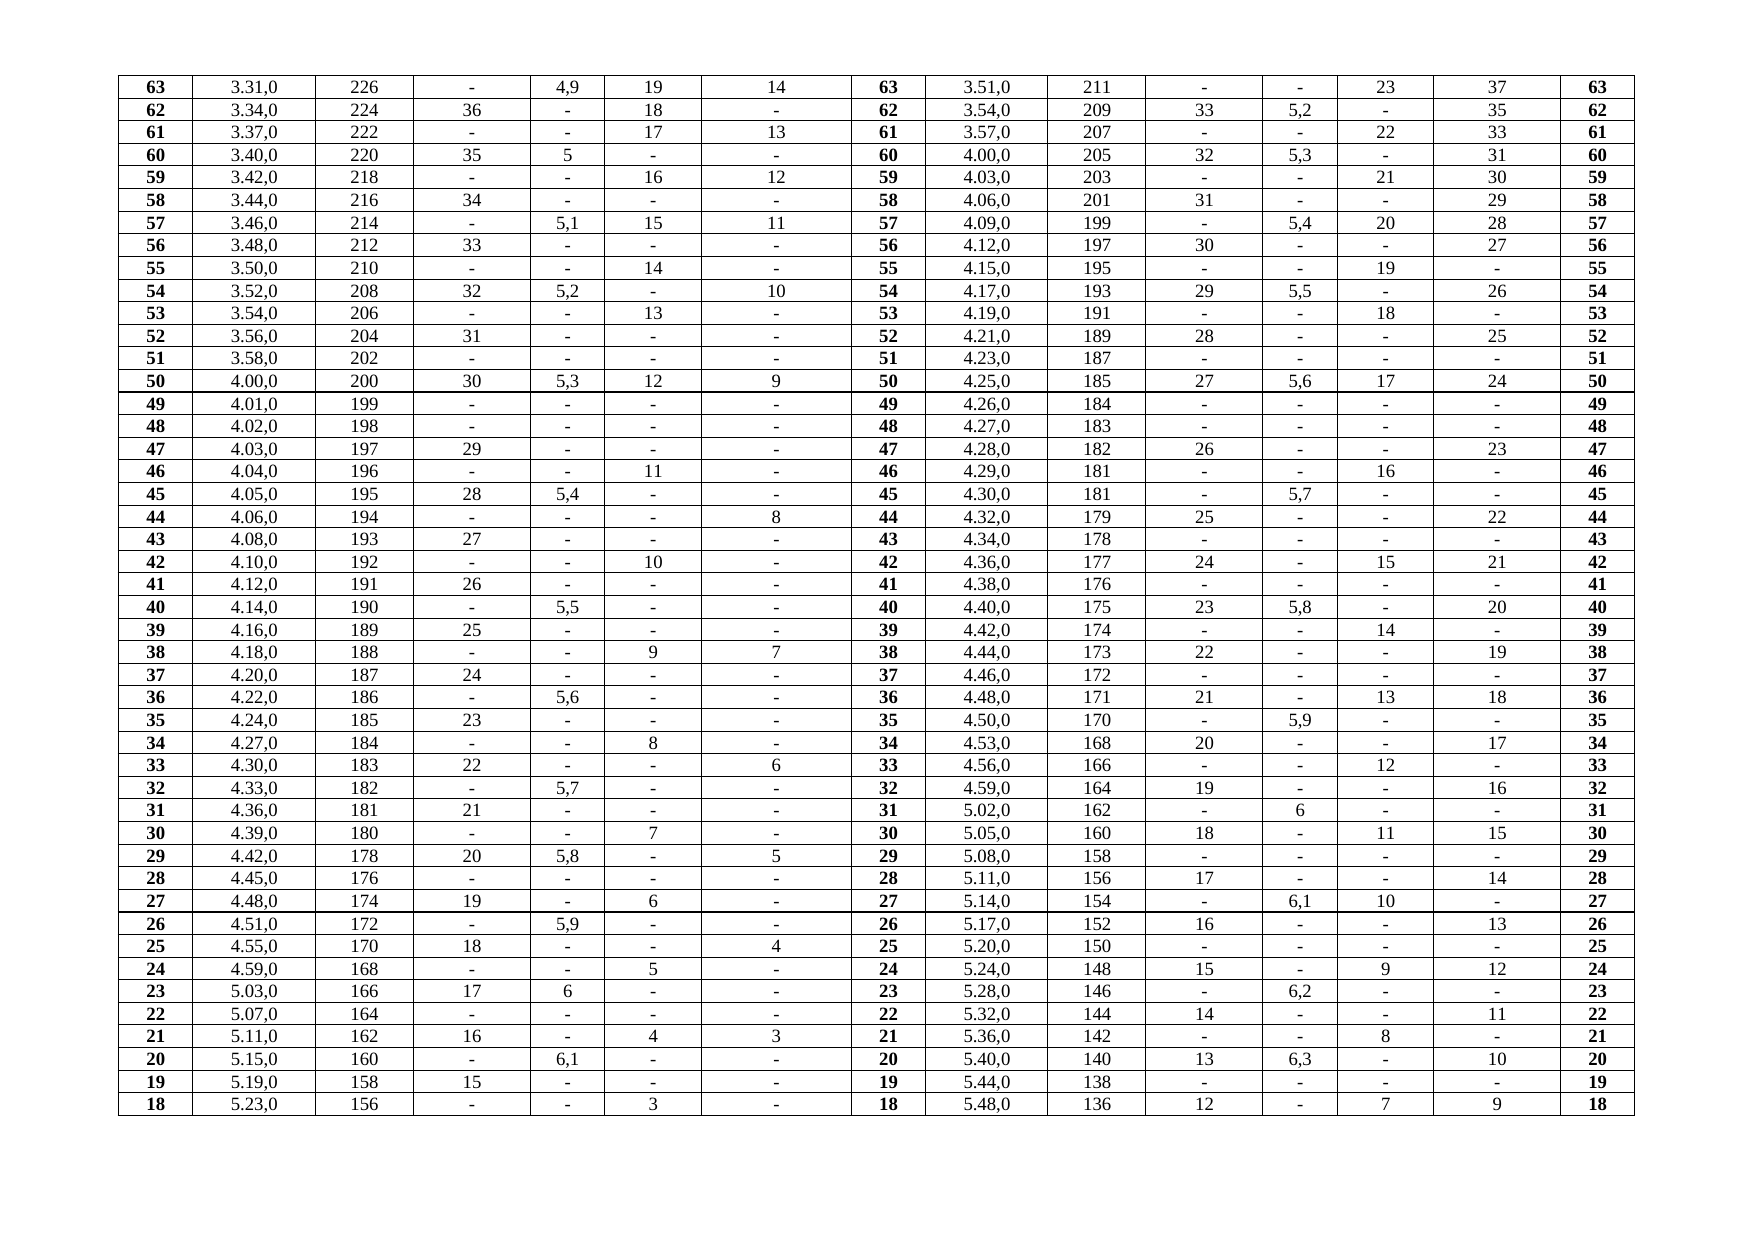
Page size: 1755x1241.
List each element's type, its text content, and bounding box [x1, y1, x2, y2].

table_cell - [1263, 1003, 1337, 1024]
table_cell - [1338, 709, 1433, 731]
table_cell 5,5 [531, 596, 604, 617]
table_cell 26 [1146, 438, 1262, 459]
table_cell 29 [1561, 845, 1634, 866]
table_cell - [414, 641, 530, 663]
table_cell 39 [1561, 619, 1634, 640]
table_cell 62 [1561, 99, 1634, 120]
table_cell 206 [316, 302, 413, 324]
table_cell 31 [1146, 189, 1262, 211]
table_cell 13 [702, 121, 851, 143]
table_cell 171 [1048, 686, 1145, 708]
table_cell 4.02,0 [193, 415, 315, 437]
table_cell - [605, 144, 701, 165]
table_cell 5.40,0 [926, 1048, 1047, 1069]
table_cell 4.10,0 [193, 551, 315, 572]
table_cell 12 [1338, 754, 1433, 776]
table_cell - [702, 686, 851, 708]
table_cell - [1263, 867, 1337, 889]
table_cell 40 [852, 596, 925, 617]
table_cell 6 [1263, 799, 1337, 821]
table_cell 5,3 [1263, 144, 1337, 165]
table_cell - [414, 212, 530, 233]
table_cell 27 [1561, 890, 1634, 911]
table_cell - [1146, 573, 1262, 595]
table_cell 30 [1146, 234, 1262, 256]
table_cell 59 [119, 166, 192, 188]
table_cell - [605, 347, 701, 369]
table_cell - [531, 325, 604, 346]
table_cell - [1146, 257, 1262, 278]
table_cell 4.26,0 [926, 393, 1047, 414]
table_cell 29 [852, 845, 925, 866]
table_cell 10 [702, 280, 851, 301]
table_cell - [702, 980, 851, 1002]
table_cell 41 [1561, 573, 1634, 595]
table_cell 19 [1338, 257, 1433, 278]
table_cell - [1263, 664, 1337, 685]
table_cell - [605, 393, 701, 414]
table_cell - [1338, 438, 1433, 459]
table_cell - [414, 393, 530, 414]
table_cell - [702, 573, 851, 595]
table_cell 224 [316, 99, 413, 120]
table_cell - [414, 867, 530, 889]
table_cell 205 [1048, 144, 1145, 165]
table_cell 53 [852, 302, 925, 324]
table_cell 5,9 [1263, 709, 1337, 731]
table_cell - [1338, 506, 1433, 527]
table_cell 53 [1561, 302, 1634, 324]
table_cell 22 [852, 1003, 925, 1024]
table_cell 209 [1048, 99, 1145, 120]
table_cell 35 [414, 144, 530, 165]
table_cell 46 [1561, 460, 1634, 482]
table_cell 226 [316, 76, 413, 98]
table_cell 18 [1146, 822, 1262, 843]
table_cell 4.03,0 [926, 166, 1047, 188]
table_cell 152 [1048, 913, 1145, 934]
table_cell 5,2 [531, 280, 604, 301]
table_cell 193 [1048, 280, 1145, 301]
table_cell - [414, 302, 530, 324]
table_cell - [531, 302, 604, 324]
table_cell 170 [316, 935, 413, 957]
table_cell 199 [1048, 212, 1145, 233]
table_cell 49 [119, 393, 192, 414]
table_cell 15 [414, 1071, 530, 1092]
table_cell 25 [414, 619, 530, 640]
table_cell 204 [316, 325, 413, 346]
table_cell 138 [1048, 1071, 1145, 1092]
table_cell - [1338, 189, 1433, 211]
table_cell - [605, 913, 701, 934]
table_cell 4.00,0 [926, 144, 1047, 165]
table_cell 34 [119, 732, 192, 753]
table_cell 150 [1048, 935, 1145, 957]
table_cell 7 [1338, 1093, 1433, 1115]
table_cell 24 [414, 664, 530, 685]
table_cell 25 [1146, 506, 1262, 527]
table_cell 170 [1048, 709, 1145, 731]
table_cell 18 [1434, 686, 1560, 708]
table_cell - [1263, 438, 1337, 459]
table_cell 33 [1146, 99, 1262, 120]
table_cell - [1146, 212, 1262, 233]
table_cell - [414, 257, 530, 278]
table_cell 20 [1561, 1048, 1634, 1069]
table_cell 4.08,0 [193, 528, 315, 550]
table_cell - [605, 686, 701, 708]
table_cell - [1338, 596, 1433, 617]
table_cell 38 [852, 641, 925, 663]
table_cell 11 [702, 212, 851, 233]
table_cell - [1263, 1071, 1337, 1092]
table_cell - [1338, 99, 1433, 120]
table_cell 4,9 [531, 76, 604, 98]
table_cell 183 [1048, 415, 1145, 437]
table_cell - [531, 415, 604, 437]
table_cell - [1338, 528, 1433, 550]
table_cell - [1338, 799, 1433, 821]
table_cell 15 [1434, 822, 1560, 843]
table_cell - [702, 709, 851, 731]
table_cell - [531, 189, 604, 211]
table_cell - [1434, 664, 1560, 685]
table_cell 32 [1146, 144, 1262, 165]
table_cell 48 [852, 415, 925, 437]
table_cell 13 [1146, 1048, 1262, 1069]
table_cell 40 [1561, 596, 1634, 617]
table_cell 22 [1338, 121, 1433, 143]
table_cell - [1146, 980, 1262, 1002]
table_cell 12 [605, 370, 701, 391]
table_cell 5.15,0 [193, 1048, 315, 1069]
table_cell 12 [1434, 958, 1560, 979]
table_cell 22 [1561, 1003, 1634, 1024]
table_cell 181 [316, 799, 413, 821]
table_cell 3.52,0 [193, 280, 315, 301]
table_cell - [1338, 664, 1433, 685]
table_cell 191 [1048, 302, 1145, 324]
table_cell 4.42,0 [193, 845, 315, 866]
table_cell 63 [119, 76, 192, 98]
table_cell 20 [852, 1048, 925, 1069]
table_cell - [1263, 302, 1337, 324]
table_cell - [1263, 347, 1337, 369]
table_cell - [702, 1003, 851, 1024]
table_cell 37 [1561, 664, 1634, 685]
table_cell 23 [1146, 596, 1262, 617]
table_cell 3.46,0 [193, 212, 315, 233]
table_cell - [1434, 257, 1560, 278]
table_cell 158 [1048, 845, 1145, 866]
table_cell - [1434, 573, 1560, 595]
table_cell 23 [852, 980, 925, 1002]
table_cell 3.42,0 [193, 166, 315, 188]
table_cell 55 [852, 257, 925, 278]
table_cell - [702, 822, 851, 843]
table_cell - [531, 958, 604, 979]
table_cell - [1263, 686, 1337, 708]
table_cell - [531, 1093, 604, 1115]
table_cell 4.33,0 [193, 777, 315, 798]
table_cell - [702, 551, 851, 572]
table_cell 20 [1434, 596, 1560, 617]
table_cell 136 [1048, 1093, 1145, 1115]
table_cell 28 [1434, 212, 1560, 233]
table_cell 162 [1048, 799, 1145, 821]
table_cell 4.18,0 [193, 641, 315, 663]
table_cell 55 [1561, 257, 1634, 278]
table_cell 30 [1434, 166, 1560, 188]
table_cell - [605, 619, 701, 640]
table_cell 15 [1338, 551, 1433, 572]
table_cell - [1434, 415, 1560, 437]
table_cell - [1338, 325, 1433, 346]
table_cell 207 [1048, 121, 1145, 143]
table_cell - [531, 1071, 604, 1092]
table_cell - [414, 460, 530, 482]
table_cell - [1146, 302, 1262, 324]
table_cell 6 [702, 754, 851, 776]
table_cell - [1263, 641, 1337, 663]
table_cell 60 [119, 144, 192, 165]
table_cell 172 [1048, 664, 1145, 685]
table_cell - [605, 483, 701, 504]
table_cell 20 [414, 845, 530, 866]
table_cell - [702, 325, 851, 346]
table_cell 5.17,0 [926, 913, 1047, 934]
table_cell 216 [316, 189, 413, 211]
table_cell - [1146, 890, 1262, 911]
table_cell 5,7 [1263, 483, 1337, 504]
table_cell 4.30,0 [926, 483, 1047, 504]
table_cell 9 [1338, 958, 1433, 979]
table_cell 12 [1146, 1093, 1262, 1115]
table_cell 3.57,0 [926, 121, 1047, 143]
table_cell - [1338, 1003, 1433, 1024]
table_cell - [1146, 1071, 1262, 1092]
table_cell 4.16,0 [193, 619, 315, 640]
table_cell 54 [119, 280, 192, 301]
table_cell 13 [1434, 913, 1560, 934]
table_cell - [702, 347, 851, 369]
table_cell 52 [1561, 325, 1634, 346]
table_cell 41 [852, 573, 925, 595]
table_cell 178 [1048, 528, 1145, 550]
table_cell 4.23,0 [926, 347, 1047, 369]
table_cell 4.59,0 [926, 777, 1047, 798]
table_cell 6,2 [1263, 980, 1337, 1002]
table_cell 42 [119, 551, 192, 572]
table_cell 166 [316, 980, 413, 1002]
table_cell - [1146, 845, 1262, 866]
table_cell 62 [119, 99, 192, 120]
table_cell 3.54,0 [193, 302, 315, 324]
table_cell 24 [119, 958, 192, 979]
table_cell 21 [414, 799, 530, 821]
table_cell - [605, 1048, 701, 1069]
table_cell 4.00,0 [193, 370, 315, 391]
table_cell 3.54,0 [926, 99, 1047, 120]
table_cell 164 [1048, 777, 1145, 798]
table_cell - [702, 1071, 851, 1092]
table_cell - [531, 528, 604, 550]
table_cell - [1146, 619, 1262, 640]
table_cell 34 [414, 189, 530, 211]
table_cell 4.14,0 [193, 596, 315, 617]
table_cell - [531, 867, 604, 889]
table_cell 45 [119, 483, 192, 504]
table_cell 4.17,0 [926, 280, 1047, 301]
table_cell - [702, 460, 851, 482]
table_cell - [1263, 913, 1337, 934]
table_cell - [1338, 845, 1433, 866]
table_cell - [414, 347, 530, 369]
table_cell - [1146, 166, 1262, 188]
table_cell 3.40,0 [193, 144, 315, 165]
table_cell - [531, 506, 604, 527]
table_cell 4.38,0 [926, 573, 1047, 595]
table_cell 34 [1561, 732, 1634, 753]
table_cell 52 [119, 325, 192, 346]
table_cell 43 [119, 528, 192, 550]
table_cell 154 [1048, 890, 1145, 911]
table_cell - [1338, 777, 1433, 798]
table_cell 33 [414, 234, 530, 256]
table_cell - [1263, 732, 1337, 753]
table_cell 3.34,0 [193, 99, 315, 120]
table_cell - [531, 799, 604, 821]
table_cell - [702, 1093, 851, 1115]
table_cell 55 [119, 257, 192, 278]
table_cell - [1146, 1025, 1262, 1047]
table_cell 28 [852, 867, 925, 889]
table_cell 39 [852, 619, 925, 640]
table_cell - [605, 325, 701, 346]
table_cell - [531, 166, 604, 188]
table_cell 41 [119, 573, 192, 595]
table_cell 57 [119, 212, 192, 233]
table_cell 17 [1434, 732, 1560, 753]
table_cell - [1263, 460, 1337, 482]
table_cell 5.08,0 [926, 845, 1047, 866]
table_cell 15 [1146, 958, 1262, 979]
table_cell 182 [1048, 438, 1145, 459]
table_cell - [605, 754, 701, 776]
table_cell 11 [1338, 822, 1433, 843]
table_cell 5.32,0 [926, 1003, 1047, 1024]
table_cell 27 [119, 890, 192, 911]
table_cell 5,8 [1263, 596, 1337, 617]
table_cell - [605, 980, 701, 1002]
table_cell 25 [852, 935, 925, 957]
table_cell 4.40,0 [926, 596, 1047, 617]
table_cell 63 [852, 76, 925, 98]
table_cell 160 [1048, 822, 1145, 843]
table_cell 23 [1561, 980, 1634, 1002]
table_cell 48 [119, 415, 192, 437]
table_cell - [531, 99, 604, 120]
table_cell 11 [605, 460, 701, 482]
table_cell - [1434, 890, 1560, 911]
table_cell - [1263, 777, 1337, 798]
table_cell 188 [316, 641, 413, 663]
table_cell - [605, 845, 701, 866]
table_cell 21 [1338, 166, 1433, 188]
table_cell 29 [1434, 189, 1560, 211]
table_cell 173 [1048, 641, 1145, 663]
table_cell - [531, 664, 604, 685]
table_cell - [605, 664, 701, 685]
table_cell 28 [119, 867, 192, 889]
table_cell 14 [1338, 619, 1433, 640]
table_cell 61 [1561, 121, 1634, 143]
table_cell 13 [1338, 686, 1433, 708]
table_cell 177 [1048, 551, 1145, 572]
table_cell 6 [605, 890, 701, 911]
table_cell 5.14,0 [926, 890, 1047, 911]
table_cell 32 [852, 777, 925, 798]
table_cell - [702, 234, 851, 256]
table_cell 214 [316, 212, 413, 233]
table_cell 40 [119, 596, 192, 617]
table_cell 8 [605, 732, 701, 753]
table_cell - [531, 709, 604, 731]
table_cell 48 [1561, 415, 1634, 437]
table_cell - [531, 732, 604, 753]
table_cell - [1146, 528, 1262, 550]
table_cell 222 [316, 121, 413, 143]
table_cell 28 [414, 483, 530, 504]
table_cell - [1263, 189, 1337, 211]
table_cell 16 [1338, 460, 1433, 482]
table_cell - [1146, 935, 1262, 957]
table_cell 4.53,0 [926, 732, 1047, 753]
table_cell - [1263, 935, 1337, 957]
table_cell 158 [316, 1071, 413, 1092]
table_cell 144 [1048, 1003, 1145, 1024]
table_cell 176 [1048, 573, 1145, 595]
table_cell 3.37,0 [193, 121, 315, 143]
table_cell - [1263, 528, 1337, 550]
table_cell 4.12,0 [926, 234, 1047, 256]
table_cell 178 [316, 845, 413, 866]
table_cell - [531, 234, 604, 256]
table_cell - [1146, 483, 1262, 504]
table_cell - [531, 754, 604, 776]
table_cell 166 [1048, 754, 1145, 776]
table_cell 37 [852, 664, 925, 685]
table_cell - [1434, 935, 1560, 957]
table_cell 5.28,0 [926, 980, 1047, 1002]
table_cell - [1263, 845, 1337, 866]
table_cell 21 [1561, 1025, 1634, 1047]
table_cell - [1434, 619, 1560, 640]
table_cell - [702, 664, 851, 685]
table_cell - [605, 573, 701, 595]
table_cell 10 [1434, 1048, 1560, 1069]
table_cell 32 [414, 280, 530, 301]
table_cell 30 [1561, 822, 1634, 843]
table_cell - [1338, 483, 1433, 504]
table_cell 54 [1561, 280, 1634, 301]
table_cell 5,7 [531, 777, 604, 798]
table_cell 44 [1561, 506, 1634, 527]
table_cell 4 [605, 1025, 701, 1047]
table_cell 4.25,0 [926, 370, 1047, 391]
table_cell 24 [1561, 958, 1634, 979]
table_cell - [1146, 76, 1262, 98]
table_cell 52 [852, 325, 925, 346]
table_cell - [702, 257, 851, 278]
table_cell - [702, 732, 851, 753]
table_cell 5,9 [531, 913, 604, 934]
table_cell 44 [852, 506, 925, 527]
table_cell - [531, 1003, 604, 1024]
table_cell 187 [1048, 347, 1145, 369]
table_cell 29 [414, 438, 530, 459]
table_cell 24 [1434, 370, 1560, 391]
table_cell - [1146, 121, 1262, 143]
table_cell 184 [316, 732, 413, 753]
table_cell 10 [605, 551, 701, 572]
table_cell 30 [852, 822, 925, 843]
table_cell - [531, 619, 604, 640]
table_cell 218 [316, 166, 413, 188]
table_cell - [702, 777, 851, 798]
table_cell 197 [1048, 234, 1145, 256]
table_cell 62 [852, 99, 925, 120]
table_cell 14 [702, 76, 851, 98]
table_cell 4.39,0 [193, 822, 315, 843]
table_cell 9 [702, 370, 851, 391]
table_cell 50 [119, 370, 192, 391]
table_cell 4.42,0 [926, 619, 1047, 640]
table_cell 4.56,0 [926, 754, 1047, 776]
table_cell - [1338, 573, 1433, 595]
table_cell 3.56,0 [193, 325, 315, 346]
table_cell - [702, 438, 851, 459]
table_cell 20 [1338, 212, 1433, 233]
table_cell 14 [1146, 1003, 1262, 1024]
table_cell 18 [1561, 1093, 1634, 1115]
table_cell 4.44,0 [926, 641, 1047, 663]
table_cell 35 [1434, 99, 1560, 120]
table_cell 181 [1048, 483, 1145, 504]
table_cell - [414, 76, 530, 98]
table_cell 15 [605, 212, 701, 233]
table_cell 18 [414, 935, 530, 957]
table_cell 4.27,0 [193, 732, 315, 753]
table_cell 44 [119, 506, 192, 527]
table_cell 24 [1146, 551, 1262, 572]
table_cell 26 [1561, 913, 1634, 934]
table_cell 37 [119, 664, 192, 685]
table_cell 4.15,0 [926, 257, 1047, 278]
table_cell 4.51,0 [193, 913, 315, 934]
table_cell 43 [852, 528, 925, 550]
table_cell 10 [1338, 890, 1433, 911]
table_cell 30 [414, 370, 530, 391]
table_cell 13 [605, 302, 701, 324]
table_cell 4.36,0 [926, 551, 1047, 572]
table_cell - [1263, 234, 1337, 256]
table_cell 42 [852, 551, 925, 572]
table_cell - [1146, 754, 1262, 776]
table_cell 35 [852, 709, 925, 731]
table_cell 5.20,0 [926, 935, 1047, 957]
table_cell 4.03,0 [193, 438, 315, 459]
table_cell 34 [852, 732, 925, 753]
table_cell 140 [1048, 1048, 1145, 1069]
table_cell - [702, 890, 851, 911]
table_cell 23 [119, 980, 192, 1002]
table_cell - [1434, 754, 1560, 776]
table_cell - [702, 596, 851, 617]
table_cell - [702, 189, 851, 211]
table_cell 4.20,0 [193, 664, 315, 685]
table_cell - [531, 393, 604, 414]
table_cell 36 [852, 686, 925, 708]
table_cell 26 [852, 913, 925, 934]
table_cell - [702, 619, 851, 640]
table_cell 172 [316, 913, 413, 934]
table_cell 4.55,0 [193, 935, 315, 957]
table_cell 28 [1146, 325, 1262, 346]
table_cell - [1434, 483, 1560, 504]
table_cell 5.11,0 [193, 1025, 315, 1047]
table_cell 4.27,0 [926, 415, 1047, 437]
table_cell 21 [1146, 686, 1262, 708]
table_cell - [414, 596, 530, 617]
table_cell - [1338, 1071, 1433, 1092]
table_cell 185 [1048, 370, 1145, 391]
table_cell 4.48,0 [926, 686, 1047, 708]
table_cell 179 [1048, 506, 1145, 527]
table_cell 3 [605, 1093, 701, 1115]
table_cell - [531, 438, 604, 459]
table_cell 182 [316, 777, 413, 798]
table_cell 36 [1561, 686, 1634, 708]
table_cell 27 [1434, 234, 1560, 256]
table_cell 184 [1048, 393, 1145, 414]
table_cell 164 [316, 1003, 413, 1024]
table_cell 8 [702, 506, 851, 527]
table_cell 38 [1561, 641, 1634, 663]
table_cell 31 [1561, 799, 1634, 821]
table_cell 5,5 [1263, 280, 1337, 301]
table_cell 4.04,0 [193, 460, 315, 482]
table_cell 17 [1146, 867, 1262, 889]
table_cell - [1263, 166, 1337, 188]
table_cell 51 [1561, 347, 1634, 369]
table_cell 208 [316, 280, 413, 301]
table_cell - [702, 483, 851, 504]
table_cell - [1338, 144, 1433, 165]
table_cell - [702, 528, 851, 550]
table_cell 27 [414, 528, 530, 550]
table_cell - [414, 822, 530, 843]
table_cell - [1338, 280, 1433, 301]
table_cell 33 [119, 754, 192, 776]
table_cell 212 [316, 234, 413, 256]
table_cell 19 [414, 890, 530, 911]
table_cell 23 [1338, 76, 1433, 98]
table_cell - [1434, 393, 1560, 414]
table_cell 4.36,0 [193, 799, 315, 821]
table_cell 18 [852, 1093, 925, 1115]
table_cell - [702, 913, 851, 934]
table_cell 42 [1561, 551, 1634, 572]
table_cell - [605, 234, 701, 256]
table_cell 3.31,0 [193, 76, 315, 98]
table_cell 27 [852, 890, 925, 911]
table_cell - [414, 551, 530, 572]
table_cell 189 [316, 619, 413, 640]
table_cell - [1434, 347, 1560, 369]
table_cell 58 [119, 189, 192, 211]
table_cell 4.21,0 [926, 325, 1047, 346]
table_cell 8 [1338, 1025, 1433, 1047]
table_cell 18 [1338, 302, 1433, 324]
table_cell 5.48,0 [926, 1093, 1047, 1115]
table_cell - [1338, 980, 1433, 1002]
table_cell - [1338, 732, 1433, 753]
table_cell 203 [1048, 166, 1145, 188]
table_cell 43 [1561, 528, 1634, 550]
table_cell 200 [316, 370, 413, 391]
table_cell 16 [1434, 777, 1560, 798]
table_cell 191 [316, 573, 413, 595]
table_cell - [605, 596, 701, 617]
table_cell 22 [119, 1003, 192, 1024]
table_cell 3.50,0 [193, 257, 315, 278]
table_cell 14 [605, 257, 701, 278]
table_cell 28 [1561, 867, 1634, 889]
table_cell 32 [1561, 777, 1634, 798]
table_cell - [605, 799, 701, 821]
table_cell - [414, 732, 530, 753]
table_cell - [1338, 347, 1433, 369]
table_cell 59 [852, 166, 925, 188]
table_cell 18 [605, 99, 701, 120]
table_cell 4.19,0 [926, 302, 1047, 324]
table_cell 19 [119, 1071, 192, 1092]
table_cell - [414, 913, 530, 934]
table_cell 53 [119, 302, 192, 324]
table_cell 49 [852, 393, 925, 414]
table_cell - [1263, 573, 1337, 595]
table_cell 195 [316, 483, 413, 504]
table_cell 160 [316, 1048, 413, 1069]
table_cell - [1263, 958, 1337, 979]
table_cell 20 [1146, 732, 1262, 753]
table_cell 156 [1048, 867, 1145, 889]
table_cell - [605, 709, 701, 731]
table_cell 47 [852, 438, 925, 459]
table_cell 21 [1434, 551, 1560, 572]
table_cell 61 [852, 121, 925, 143]
table_cell 26 [119, 913, 192, 934]
table_cell - [702, 393, 851, 414]
table_cell 202 [316, 347, 413, 369]
table_cell 19 [1434, 641, 1560, 663]
table_cell - [605, 280, 701, 301]
table_cell 192 [316, 551, 413, 572]
table_cell - [1434, 845, 1560, 866]
table_cell 5 [702, 845, 851, 866]
table_cell 6,3 [1263, 1048, 1337, 1069]
table_cell 5,4 [1263, 212, 1337, 233]
table_cell - [1263, 393, 1337, 414]
table_cell - [414, 506, 530, 527]
table_cell - [1434, 528, 1560, 550]
table_cell - [1263, 822, 1337, 843]
table_cell 37 [1434, 76, 1560, 98]
table_cell 21 [852, 1025, 925, 1047]
table_cell - [605, 189, 701, 211]
table_cell 17 [605, 121, 701, 143]
table_cell - [1434, 460, 1560, 482]
table_cell 4.01,0 [193, 393, 315, 414]
table_cell 57 [852, 212, 925, 233]
table_cell - [1146, 799, 1262, 821]
table_cell 21 [119, 1025, 192, 1047]
table_cell - [531, 121, 604, 143]
table_cell 4.29,0 [926, 460, 1047, 482]
table_cell 5,4 [531, 483, 604, 504]
table_cell 29 [119, 845, 192, 866]
table_cell 6,1 [1263, 890, 1337, 911]
table_cell - [702, 867, 851, 889]
table_cell 5,6 [1263, 370, 1337, 391]
table_cell 5,2 [1263, 99, 1337, 120]
table_cell - [1434, 1071, 1560, 1092]
table_cell 4.06,0 [193, 506, 315, 527]
table_cell - [1338, 234, 1433, 256]
table_cell 14 [1434, 867, 1560, 889]
table_cell 5,8 [531, 845, 604, 866]
table_cell 183 [316, 754, 413, 776]
table_cell 180 [316, 822, 413, 843]
table_cell 49 [1561, 393, 1634, 414]
table_cell 27 [1146, 370, 1262, 391]
table_cell - [1338, 913, 1433, 934]
table_cell - [605, 935, 701, 957]
table_cell 3.44,0 [193, 189, 315, 211]
table_cell 5,3 [531, 370, 604, 391]
table_cell 174 [316, 890, 413, 911]
table_cell 18 [119, 1093, 192, 1115]
table_cell 22 [1434, 506, 1560, 527]
table_cell - [702, 415, 851, 437]
table_cell 17 [1338, 370, 1433, 391]
table_cell 211 [1048, 76, 1145, 98]
table_cell - [605, 506, 701, 527]
table_cell 4.30,0 [193, 754, 315, 776]
table_cell 142 [1048, 1025, 1145, 1047]
table_cell - [1338, 641, 1433, 663]
table_cell - [1263, 551, 1337, 572]
table_cell 5.03,0 [193, 980, 315, 1002]
table_cell - [605, 415, 701, 437]
table_cell 19 [1561, 1071, 1634, 1092]
table_cell - [1434, 302, 1560, 324]
table_cell - [414, 1093, 530, 1115]
table_cell 45 [852, 483, 925, 504]
table_cell 186 [316, 686, 413, 708]
table_cell 5,1 [531, 212, 604, 233]
table_cell 168 [1048, 732, 1145, 753]
table_cell - [1263, 121, 1337, 143]
table_cell 5.11,0 [926, 867, 1047, 889]
table_cell - [414, 1048, 530, 1069]
table_cell 4.45,0 [193, 867, 315, 889]
table_cell - [605, 438, 701, 459]
table_cell 3.58,0 [193, 347, 315, 369]
table_cell 60 [1561, 144, 1634, 165]
table_cell 194 [316, 506, 413, 527]
table_cell - [1263, 325, 1337, 346]
table_cell 56 [1561, 234, 1634, 256]
table_cell 197 [316, 438, 413, 459]
table_cell 57 [1561, 212, 1634, 233]
table_cell 5.02,0 [926, 799, 1047, 821]
table_cell 17 [414, 980, 530, 1002]
table_cell 33 [1561, 754, 1634, 776]
table_cell - [1338, 935, 1433, 957]
table_cell 4.50,0 [926, 709, 1047, 731]
table_cell - [1146, 347, 1262, 369]
table_cell - [531, 573, 604, 595]
table_cell 24 [852, 958, 925, 979]
table_cell 5.36,0 [926, 1025, 1047, 1047]
table_cell 54 [852, 280, 925, 301]
table_cell - [1146, 460, 1262, 482]
table_cell - [1434, 980, 1560, 1002]
table_cell - [1263, 619, 1337, 640]
table_cell 19 [605, 76, 701, 98]
table_cell - [531, 1025, 604, 1047]
table_cell 12 [702, 166, 851, 188]
table_cell - [414, 1003, 530, 1024]
table_cell 5.05,0 [926, 822, 1047, 843]
table_cell 176 [316, 867, 413, 889]
table_cell 156 [316, 1093, 413, 1115]
table_cell 168 [316, 958, 413, 979]
table_cell 16 [605, 166, 701, 188]
table_cell 146 [1048, 980, 1145, 1002]
table_cell 162 [316, 1025, 413, 1047]
table_cell - [1263, 1093, 1337, 1115]
table_cell - [605, 867, 701, 889]
table_cell - [702, 799, 851, 821]
table_cell 22 [1146, 641, 1262, 663]
table_cell - [414, 958, 530, 979]
table_cell 195 [1048, 257, 1145, 278]
table_cell 30 [119, 822, 192, 843]
table_cell - [702, 99, 851, 120]
table_cell - [531, 822, 604, 843]
table_cell - [1146, 709, 1262, 731]
table_cell 58 [852, 189, 925, 211]
table_cell - [1338, 415, 1433, 437]
table_cell 23 [1434, 438, 1560, 459]
table_cell 35 [1561, 709, 1634, 731]
table_cell - [414, 415, 530, 437]
table_cell 32 [119, 777, 192, 798]
table_cell 63 [1561, 76, 1634, 98]
table_cell 148 [1048, 958, 1145, 979]
table_cell - [531, 347, 604, 369]
table_cell 47 [1561, 438, 1634, 459]
table_cell 185 [316, 709, 413, 731]
table_cell 31 [119, 799, 192, 821]
table_cell 4.22,0 [193, 686, 315, 708]
table_cell - [1263, 754, 1337, 776]
table_cell 201 [1048, 189, 1145, 211]
table_cell 26 [1434, 280, 1560, 301]
table_cell 45 [1561, 483, 1634, 504]
table_cell 4.24,0 [193, 709, 315, 731]
table_cell 9 [1434, 1093, 1560, 1115]
table_cell - [605, 1071, 701, 1092]
table_cell 23 [414, 709, 530, 731]
table_cell 46 [852, 460, 925, 482]
table_cell 174 [1048, 619, 1145, 640]
table_cell - [1434, 709, 1560, 731]
table_cell - [1434, 1025, 1560, 1047]
table_cell 31 [1434, 144, 1560, 165]
table_cell 3.48,0 [193, 234, 315, 256]
table_cell - [702, 144, 851, 165]
table_cell 56 [119, 234, 192, 256]
table_cell 51 [852, 347, 925, 369]
table_cell 33 [852, 754, 925, 776]
table_cell 33 [1434, 121, 1560, 143]
table_cell - [1338, 1048, 1433, 1069]
table_cell - [1263, 506, 1337, 527]
table_cell 50 [852, 370, 925, 391]
table_cell 5 [531, 144, 604, 165]
table_cell - [702, 1048, 851, 1069]
table_cell 59 [1561, 166, 1634, 188]
table_cell 51 [119, 347, 192, 369]
table_cell 35 [119, 709, 192, 731]
table_cell 36 [119, 686, 192, 708]
table_cell 5.23,0 [193, 1093, 315, 1115]
table_cell - [531, 890, 604, 911]
table_cell 6,1 [531, 1048, 604, 1069]
table_cell - [1263, 76, 1337, 98]
table_cell 9 [605, 641, 701, 663]
table_cell 189 [1048, 325, 1145, 346]
table_cell 7 [605, 822, 701, 843]
table_cell 19 [1146, 777, 1262, 798]
table_cell 31 [414, 325, 530, 346]
table_cell 4.09,0 [926, 212, 1047, 233]
table_cell - [1146, 415, 1262, 437]
table_cell 193 [316, 528, 413, 550]
table_cell 196 [316, 460, 413, 482]
table_cell 4.06,0 [926, 189, 1047, 211]
table_cell 220 [316, 144, 413, 165]
table_cell - [702, 958, 851, 979]
table_cell - [1338, 393, 1433, 414]
table_cell - [1338, 867, 1433, 889]
table_cell 29 [1146, 280, 1262, 301]
table_cell - [605, 1003, 701, 1024]
table_cell - [414, 121, 530, 143]
table_cell - [1146, 664, 1262, 685]
table_cell 7 [702, 641, 851, 663]
table_cell - [414, 686, 530, 708]
table_cell 4.05,0 [193, 483, 315, 504]
table_cell - [1146, 393, 1262, 414]
table_cell - [414, 777, 530, 798]
table_cell 38 [119, 641, 192, 663]
table_cell 4 [702, 935, 851, 957]
table_cell - [1263, 1025, 1337, 1047]
table_cell 210 [316, 257, 413, 278]
table_cell 5.19,0 [193, 1071, 315, 1092]
table_cell - [1263, 257, 1337, 278]
table_cell - [1263, 415, 1337, 437]
table_cell 22 [414, 754, 530, 776]
table_cell 175 [1048, 596, 1145, 617]
table_cell 16 [1146, 913, 1262, 934]
table_cell 50 [1561, 370, 1634, 391]
table_cell 25 [119, 935, 192, 957]
table_cell 58 [1561, 189, 1634, 211]
table_cell 5.44,0 [926, 1071, 1047, 1092]
table_cell 190 [316, 596, 413, 617]
table_cell 199 [316, 393, 413, 414]
table_cell - [605, 777, 701, 798]
table_cell 5,6 [531, 686, 604, 708]
table_cell 3 [702, 1025, 851, 1047]
table_cell 4.34,0 [926, 528, 1047, 550]
table_cell 26 [414, 573, 530, 595]
table_cell - [531, 460, 604, 482]
table_cell 4.46,0 [926, 664, 1047, 685]
table_cell 25 [1561, 935, 1634, 957]
table_cell 31 [852, 799, 925, 821]
table_cell - [531, 935, 604, 957]
table_cell 5.24,0 [926, 958, 1047, 979]
table_cell 25 [1434, 325, 1560, 346]
table_cell - [531, 641, 604, 663]
table_cell 4.48,0 [193, 890, 315, 911]
table_cell 16 [414, 1025, 530, 1047]
table_cell 61 [119, 121, 192, 143]
table_cell 4.32,0 [926, 506, 1047, 527]
table_cell 19 [852, 1071, 925, 1092]
table_cell - [414, 166, 530, 188]
table_cell 198 [316, 415, 413, 437]
table_cell 46 [119, 460, 192, 482]
table_cell 181 [1048, 460, 1145, 482]
table_cell 36 [414, 99, 530, 120]
table_cell - [605, 528, 701, 550]
table_cell 3.51,0 [926, 76, 1047, 98]
table_cell 4.12,0 [193, 573, 315, 595]
table_cell - [531, 257, 604, 278]
table_cell - [702, 302, 851, 324]
table_cell 4.28,0 [926, 438, 1047, 459]
table_cell 60 [852, 144, 925, 165]
table_cell 4.59,0 [193, 958, 315, 979]
table_cell 11 [1434, 1003, 1560, 1024]
table_cell - [1434, 799, 1560, 821]
table_cell - [531, 551, 604, 572]
table_cell 5 [605, 958, 701, 979]
table_cell 20 [119, 1048, 192, 1069]
table_cell 5.07,0 [193, 1003, 315, 1024]
table_cell 6 [531, 980, 604, 1002]
table_cell 39 [119, 619, 192, 640]
table_cell 47 [119, 438, 192, 459]
table_cell 187 [316, 664, 413, 685]
table_cell 56 [852, 234, 925, 256]
